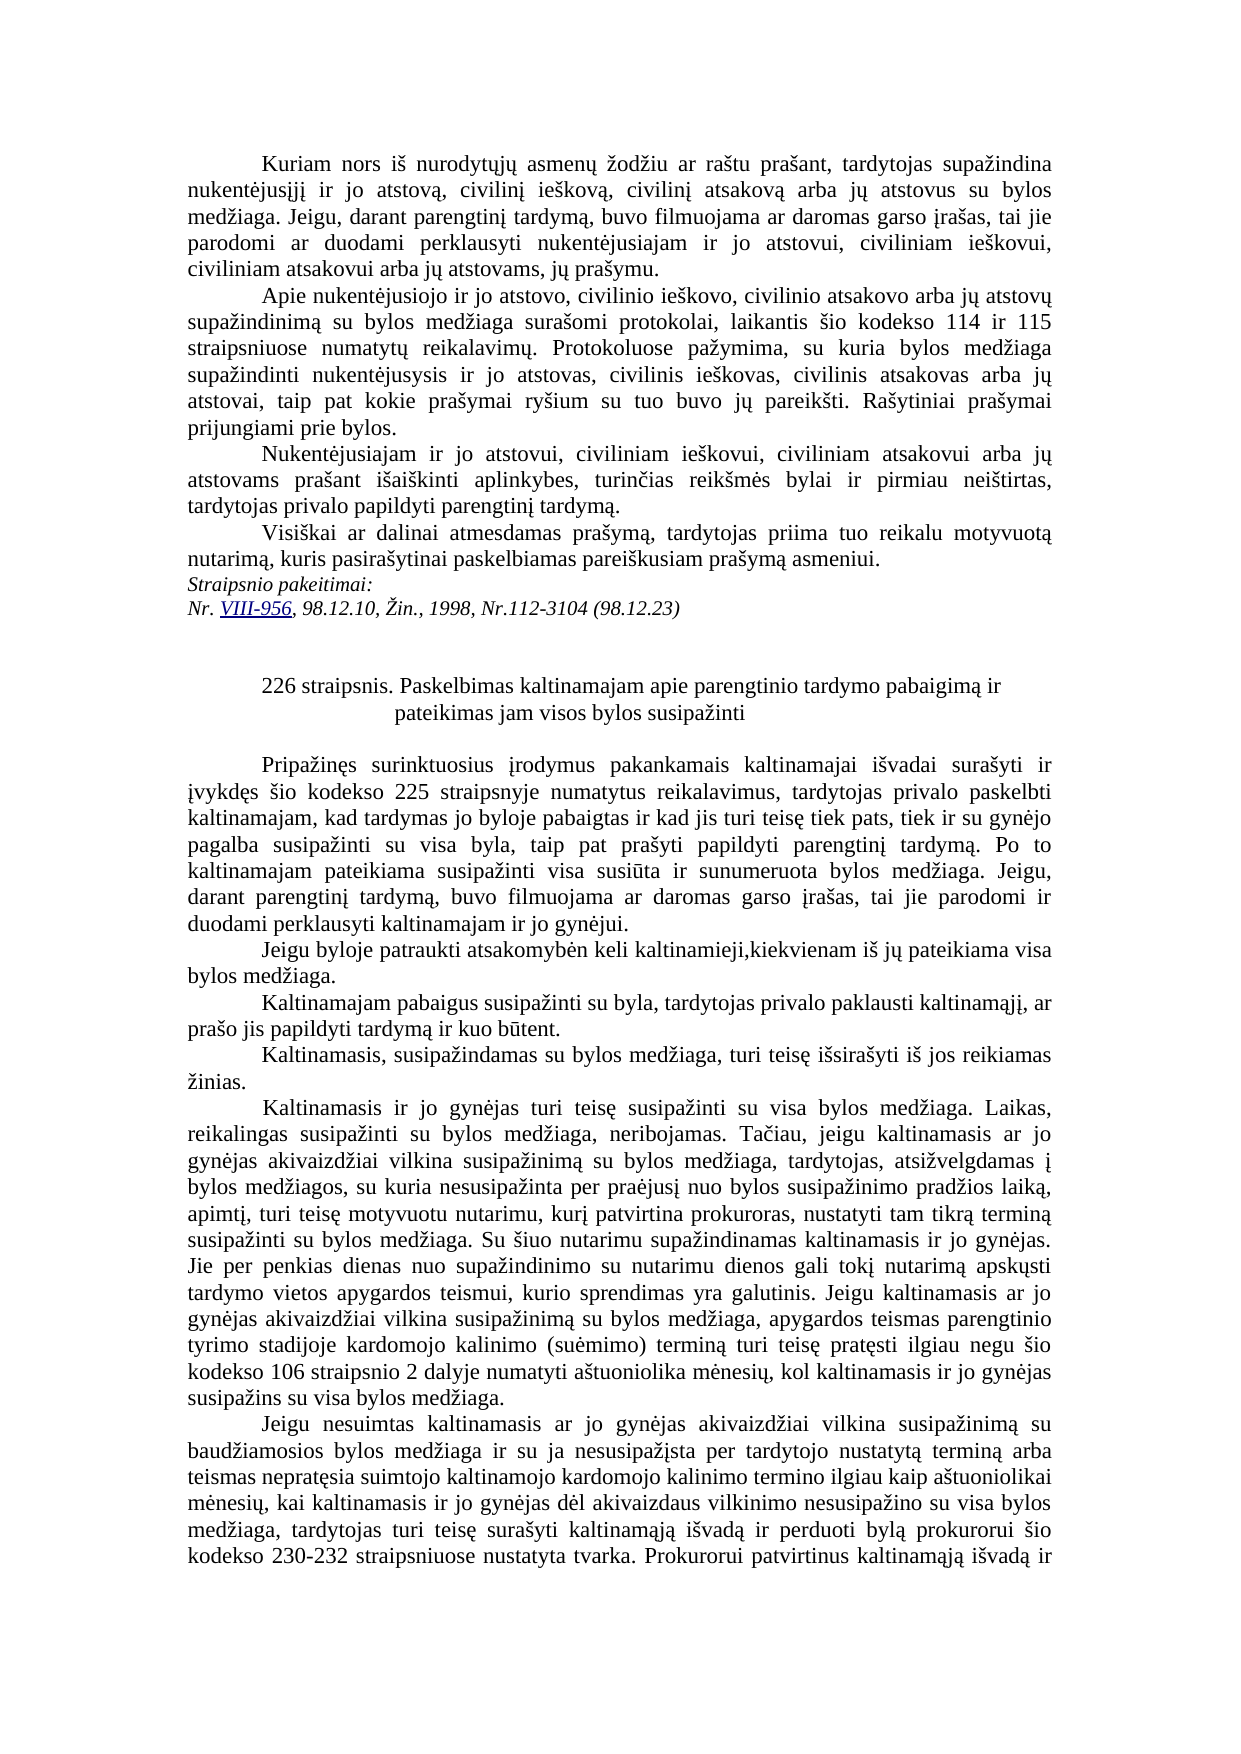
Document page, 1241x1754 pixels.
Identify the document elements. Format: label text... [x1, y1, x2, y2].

text Kuriam nors iš nurodytųjų asmenų žodžiu ar raštu prašant, tardytojas supažindina nukentėjusįjį ir jo atstovą, civilinį ieškovą, civilinį atsakovą arba jų atstovus su bylos medžiaga. Jeigu, darant parengtinį tardymą, buvo filmuojama ar daromas garso įrašas, tai jie parodomi ar duodami perklausyti nukentėjusiajam ir jo atstovui, civiliniam ieškovui, civiliniam atsakovui arba jų atstovams, jų prašymu. [187, 150, 1053, 282]
text Kaltinamasis ir jo gynėjas turi teisę susipažinti su visa bylos medžiaga. Laikas, reikalingas susipažinti su bylos medžiaga, neribojamas. Tačiau, jeigu kaltinamasis ar jo gynėjas akivaizdžiai vilkina susipažinimą su bylos medžiaga, tardytojas, atsižvelgdamas į bylos medžiagos, su kuria nesusipažinta per praėjusį nuo bylos susipažinimo pradžios laiką, apimtį, turi teisę motyvuotu nutarimu, kurį patvirtina prokuroras, nustatyti tam tikrą terminą susipažinti su bylos medžiaga. Su šiuo nutarimu supažindinamas kaltinamasis ir jo gynėjas. Jie per penkias dienas nuo supažindinimo su nutarimu dienos gali tokį nutarimą apskųsti tardymo vietos apygardos teismui, kurio sprendimas yra galutinis. Jeigu kaltinamasis ar jo gynėjas akivaizdžiai vilkina susipažinimą su bylos medžiaga, apygardos teismas parengtinio tyrimo stadijoje kardomojo kalinimo (suėmimo) terminą turi teisę pratęsti ilgiau negu šio kodekso 106 straipsnio 2 dalyje numatyti aštuoniolika mėnesių, kol kaltinamasis ir jo gynėjas susipažins su visa bylos medžiaga. [187, 1094, 1053, 1410]
text Visiškai ar dalinai atmesdamas prašymą, tardytojas priima tuo reikalu motyvuotą nutarimą, kuris pasirašytinai paskelbiamas pareiškusiam prašymą asmeniui. [187, 519, 1053, 572]
text Nukentėjusiajam ir jo atstovui, civiliniam ieškovui, civiliniam atsakovui arba jų atstovams prašant išaiškinti aplinkybes, turinčias reikšmės bylai ir pirmiau neištirtas, tardytojas privalo papildyti parengtinį tardymą. [187, 440, 1053, 519]
text Kaltinamasis, susipažindamas su bylos medžiaga, turi teisę išsirašyti iš jos reikiamas žinias. [187, 1041, 1053, 1094]
text Pripažinęs surinktuosius įrodymus pakankamais kaltinamajai išvadai surašyti ir įvykdęs šio kodekso 225 straipsnyje numatytus reikalavimus, tardytojas privalo paskelbti kaltinamajam, kad tardymas jo byloje pabaigtas ir kad jis turi teisę tiek pats, tiek ir su gynėjo pagalba susipažinti su visa byla, taip pat prašyti papildyti parengtinį tardymą. Po to kaltinamajam pateikiama susipažinti visa susiūta ir sunumeruota bylos medžiaga. Jeigu, darant parengtinį tardymą, buvo filmuojama ar daromas garso įrašas, tai jie parodomi ir duodami perklausyti kaltinamajam ir jo gynėjui. [187, 752, 1053, 936]
text Nr. VIII-956, 98.12.10, Žin., 1998, Nr.112-3104 (98.12.23) [187, 596, 1053, 620]
text Jeigu byloje patraukti atsakomybėn keli kaltinamieji,kiekvienam iš jų pateikiama visa bylos medžiaga. [187, 936, 1053, 989]
text Kaltinamajam pabaigus susipažinti su byla, tardytojas privalo paklausti kaltinamąjį, ar prašo jis papildyti tardymą ir kuo būtent. [187, 989, 1053, 1041]
text 226 straipsnis. Paskelbimas kaltinamajam apie parengtinio tardymo pabaigimą ir [261, 672, 1053, 699]
text pateikimas jam visos bylos susipažinti [394, 699, 1053, 725]
text Jeigu nesuimtas kaltinamasis ar jo gynėjas akivaizdžiai vilkina susipažinimą su baudžiamosios bylos medžiaga ir su ja nesusipažįsta per tardytojo nustatytą terminą arba teismas nepratęsia suimtojo kaltinamojo kardomojo kalinimo termino ilgiau kaip aštuoniolikai mėnesių, kai kaltinamasis ir jo gynėjas dėl akivaizdaus vilkinimo nesusipažino su visa bylos medžiaga, tardytojas turi teisę surašyti kaltinamąją išvadą ir perduoti bylą prokurorui šio kodekso 230-232 straipsniuose nustatyta tvarka. Prokurorui patvirtinus kaltinamąją išvadą ir [187, 1410, 1053, 1568]
text Straipsnio pakeitimai: [187, 572, 1053, 596]
text Apie nukentėjusiojo ir jo atstovo, civilinio ieškovo, civilinio atsakovo arba jų atstovų supažindinimą su bylos medžiaga surašomi protokolai, laikantis šio kodekso 114 ir 115 straipsniuose numatytų reikalavimų. Protokoluose pažymima, su kuria bylos medžiaga supažindinti nukentėjusysis ir jo atstovas, civilinis ieškovas, civilinis atsakovas arba jų atstovai, taip pat kokie prašymai ryšium su tuo buvo jų pareikšti. Rašytiniai prašymai prijungiami prie bylos. [187, 282, 1053, 440]
